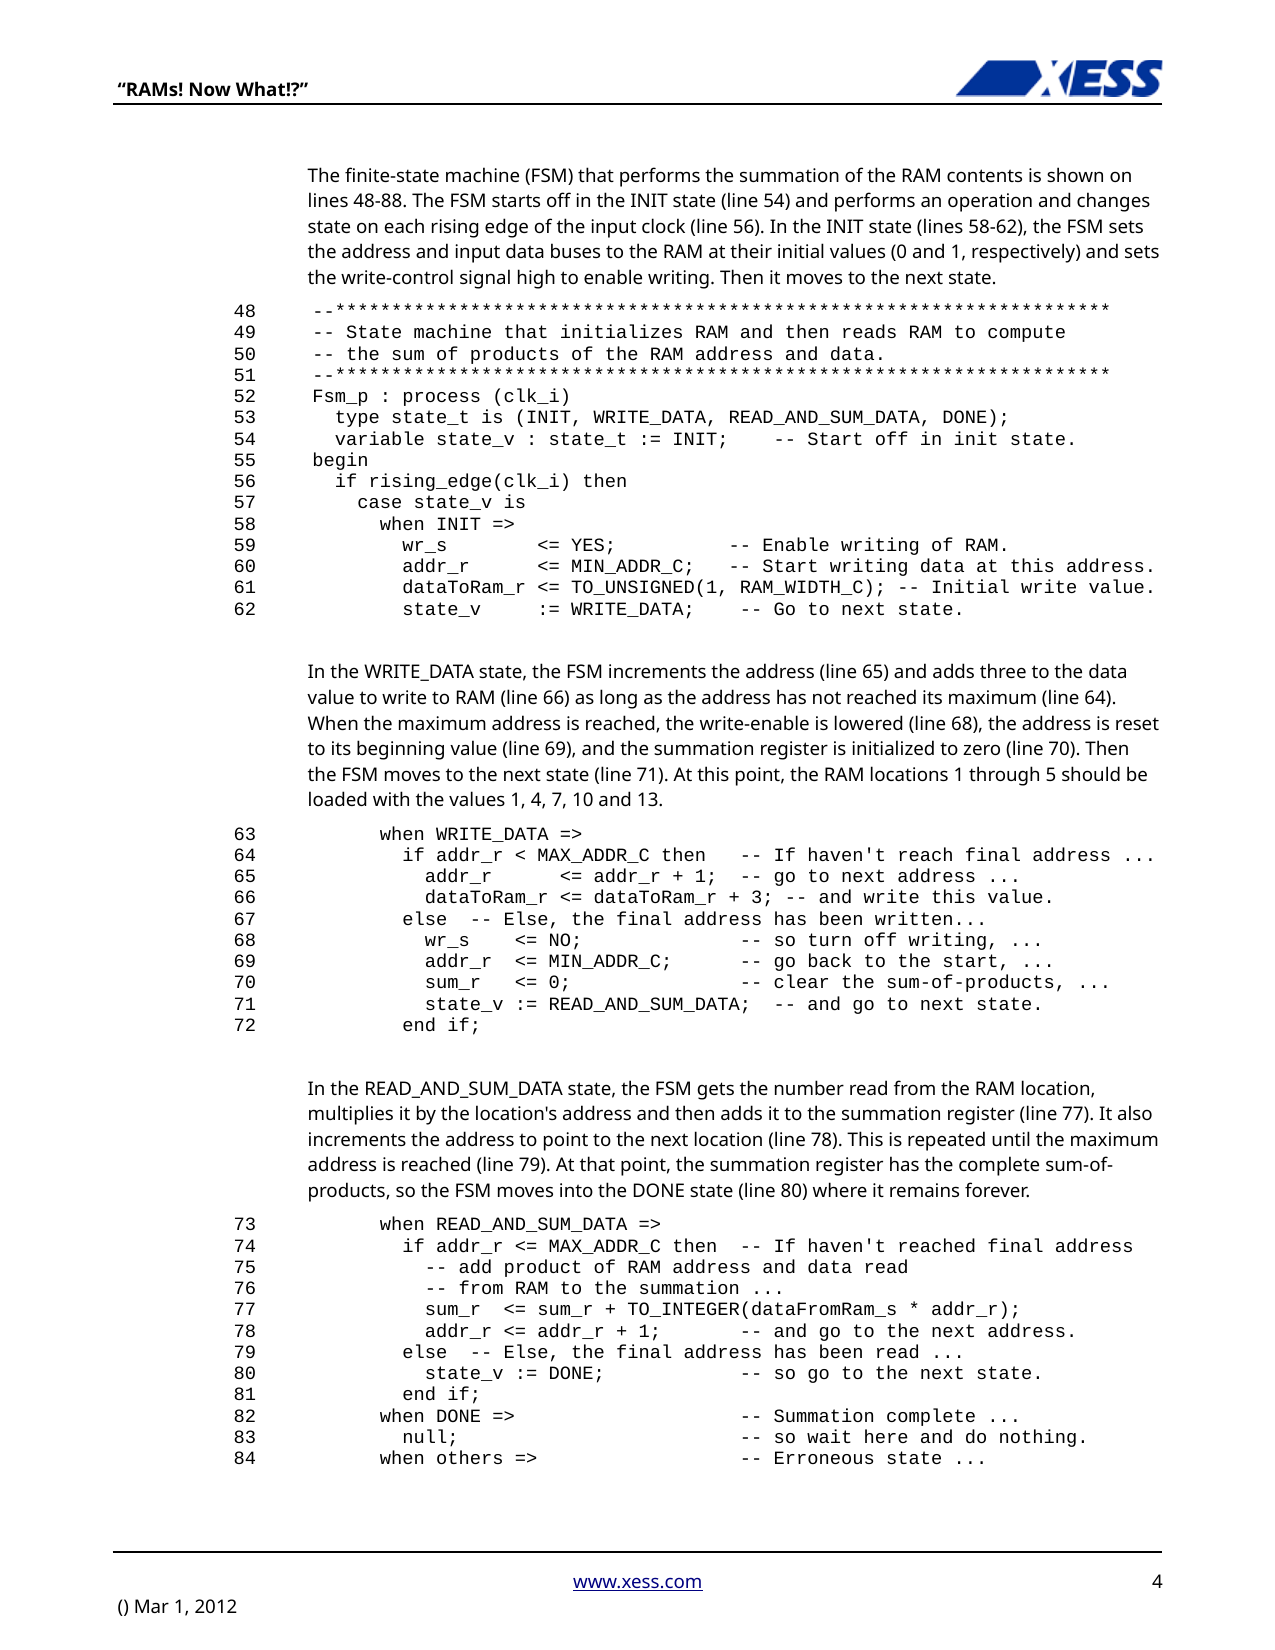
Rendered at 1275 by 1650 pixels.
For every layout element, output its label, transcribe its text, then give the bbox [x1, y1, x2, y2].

list type state_t is (INIT, WRITE_DATA, READ_AND_SUM_DATA, DONE); [289, 408, 1162, 429]
list sum_r <= sum_r + TO_INTEGER(dataFromRam_s * addr_r); [289, 1300, 1162, 1321]
list --********************************************************************* [289, 302, 1162, 323]
list dataToRam_r <= TO_UNSIGNED(1, RAM_WIDTH_C); -- Initial write value. [289, 578, 1162, 599]
list addr_r <= MIN_ADDR_C; -- go back to the start, ... [289, 952, 1162, 973]
list state_v := WRITE_DATA; -- Go to next state. [289, 599, 1162, 621]
list state_v := READ_AND_SUM_DATA; -- and go to next state. [289, 994, 1162, 1016]
list case state_v is [289, 493, 1162, 514]
list if addr_r <= MAX_ADDR_C then -- If haven't reached final address [289, 1236, 1162, 1258]
list sum_r <= 0; -- clear the sum-of-products, ... [289, 973, 1162, 994]
list state_v := DONE; -- so go to the next state. [289, 1364, 1162, 1385]
list else -- Else, the final address has been written... [289, 909, 1162, 931]
list when others => -- Erroneous state ... [289, 1449, 1162, 1470]
list variable state_v : state_t := INIT; -- Start off in init state. [289, 429, 1162, 451]
list when INIT => [289, 514, 1162, 536]
list null; -- so wait here and do nothing. [289, 1428, 1162, 1449]
list addr_r <= addr_r + 1; -- and go to the next address. [289, 1321, 1162, 1343]
list -- from RAM to the summation ... [289, 1279, 1162, 1300]
list -- State machine that initializes RAM and then reads RAM to compute [289, 323, 1162, 344]
list when DONE => -- Summation complete ... [289, 1406, 1162, 1428]
list when WRITE_DATA => [289, 824, 1162, 846]
text In the READ_AND_SUM_DATA state, the FSM gets the number read from the RAM location, multiplies it by the location's address and then adds it to the summation register (line 77). It also increments the address to point to the next location (line 78). This is repeated until the maximum address is reached (line 79). At that point, the summation register has the complete sum-of-products, so the FSM moves into the DONE state (line 80) where it remains forever. [307, 1075, 1162, 1203]
list Fsm_p : process (clk_i) [289, 387, 1162, 408]
list when READ_AND_SUM_DATA => [289, 1215, 1162, 1236]
list if addr_r < MAX_ADDR_C then -- If haven't reach final address ... [289, 846, 1162, 867]
list addr_r <= addr_r + 1; -- go to next address ... [289, 867, 1162, 888]
picture [955, 60, 1163, 97]
list else -- Else, the final address has been read ... [289, 1343, 1162, 1364]
list begin [289, 451, 1162, 472]
list --********************************************************************* [289, 366, 1162, 387]
list -- the sum of products of the RAM address and data. [289, 344, 1162, 366]
list if rising_edge(clk_i) then [289, 472, 1162, 493]
list end if; [289, 1016, 1162, 1037]
list wr_s <= YES; -- Enable writing of RAM. [289, 536, 1162, 557]
text In the WRITE_DATA state, the FSM increments the address (line 65) and adds three to the data value to write to RAM (line 66) as long as the address has not reached its maximum (line 64). When the maximum address is reached, the write-enable is lowered (line 68), the address is reset to its beginning value (line 69), and the summation register is initialized to zero (line 70). Then the FSM moves to the next state (line 71). At this point, the RAM locations 1 through 5 should be loaded with the values 1, 4, 7, 10 and 13. [307, 659, 1162, 812]
list addr_r <= MIN_ADDR_C; -- Start writing data at this address. [289, 557, 1162, 578]
list end if; [289, 1385, 1162, 1406]
list dataToRam_r <= dataToRam_r + 3; -- and write this value. [289, 888, 1162, 909]
list -- add product of RAM address and data read [289, 1258, 1162, 1279]
list wr_s <= NO; -- so turn off writing, ... [289, 931, 1162, 952]
text The finite-state machine (FSM) that performs the summation of the RAM contents is shown on lines 48-88. The FSM starts off in the INIT state (line 54) and performs an operation and changes state on each rising edge of the input clock (line 56). In the INIT state (lines 58-62), the FSM sets the address and input data buses to the RAM at their initial values (0 and 1, respectively) and sets the write-control signal high to enable writing. Then it moves to the next state. [307, 162, 1162, 289]
